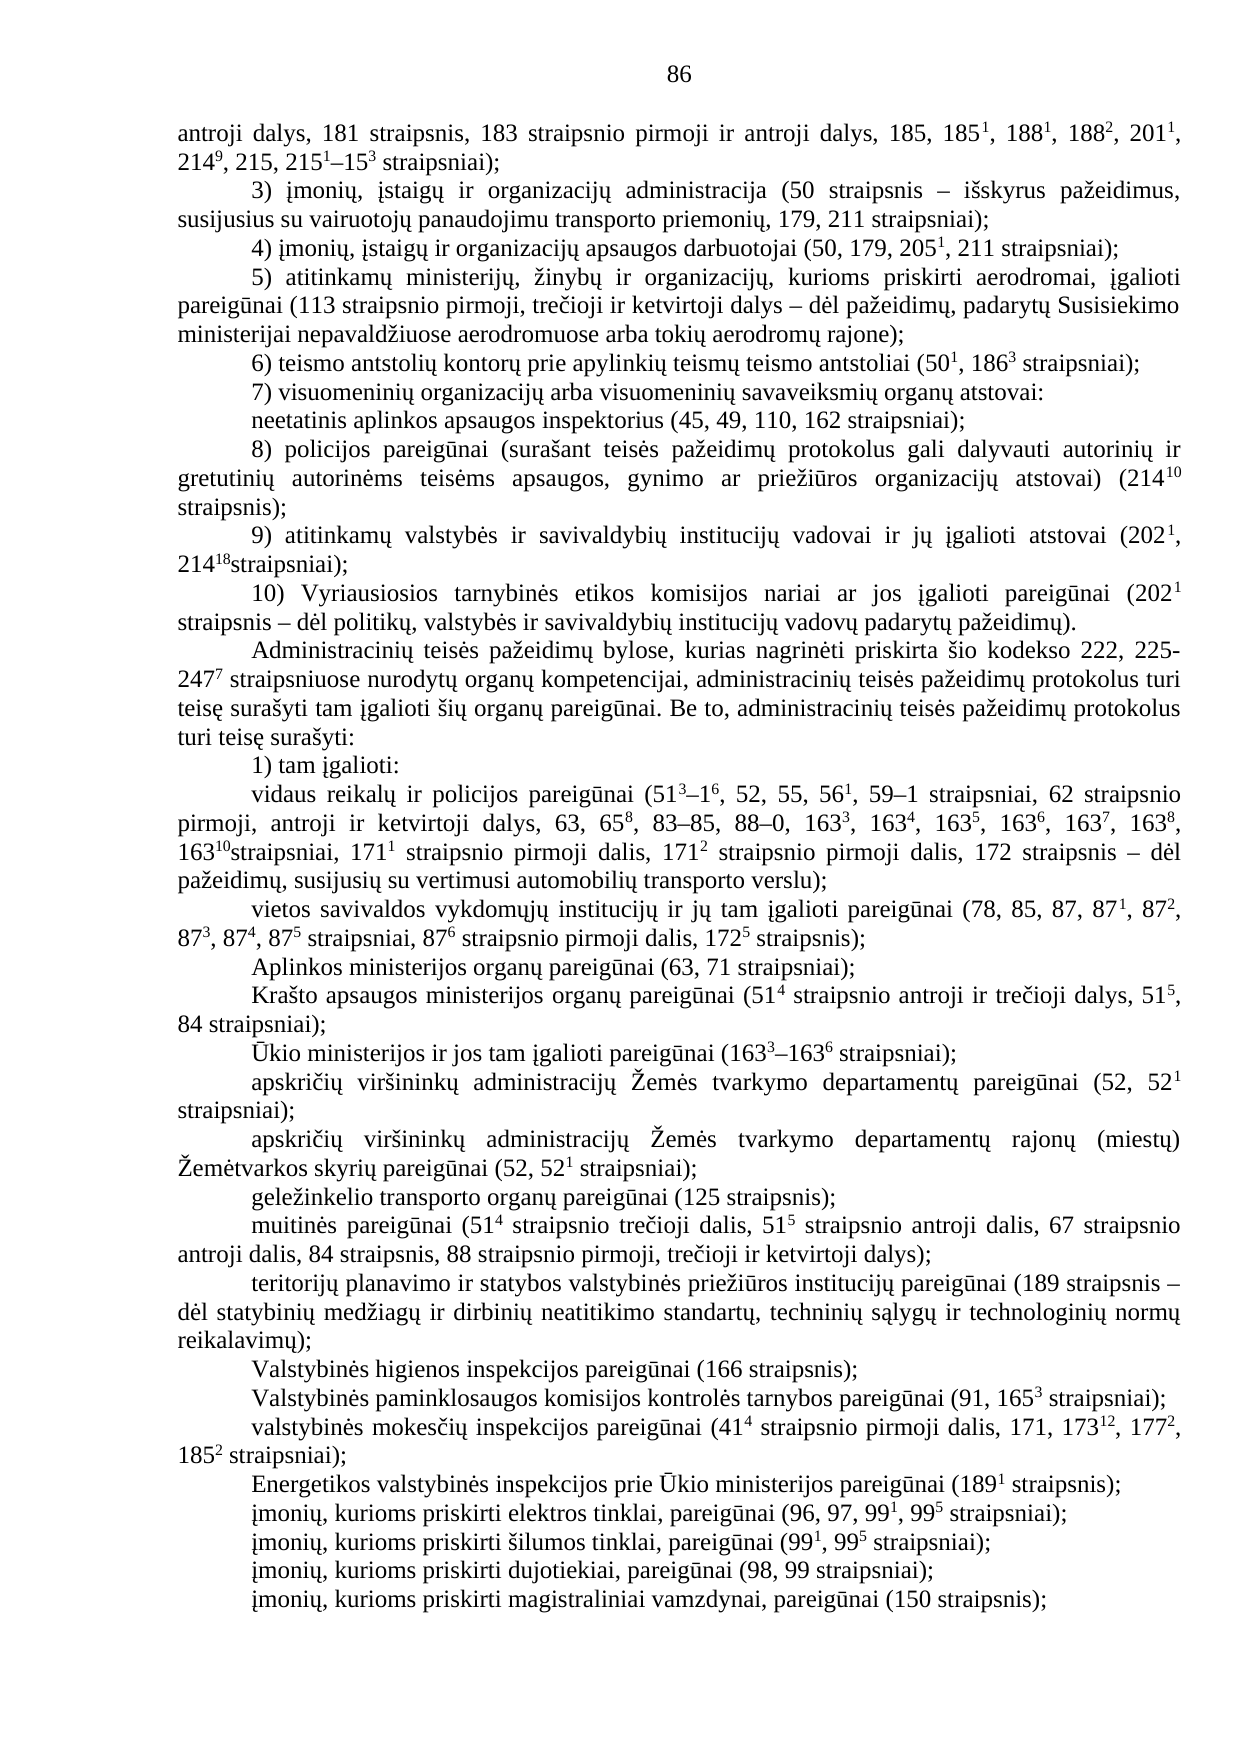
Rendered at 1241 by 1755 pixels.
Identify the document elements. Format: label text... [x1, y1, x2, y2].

text įmonių, kurioms priskirti magistraliniai vamzdynai, pareigūnai (150 straipsnis); [177, 1584, 1181, 1613]
text 6) teismo antstolių kontorų prie apylinkių teismų teismo antstoliai (501, 1863 straipsniai); [177, 348, 1181, 377]
text Aplinkos ministerijos organų pareigūnai (63, 71 straipsniai); [177, 952, 1181, 981]
text 1) tam įgalioti: [177, 751, 1181, 779]
text Valstybinės paminklosaugos komisijos kontrolės tarnybos pareigūnai (91, 1653 straipsniai); [177, 1383, 1181, 1412]
text 4) įmonių, įstaigų ir organizacijų apsaugos darbuotojai (50, 179, 2051, 211 straipsniai); [177, 233, 1181, 262]
text 10) Vyriausiosios tarnybinės etikos komisijos nariai ar jos įgalioti pareigūnai (2021 straipsnis – dėl politikų, valstybės ir savivaldybių institucijų vadovų padarytų pažeidimų). [177, 578, 1181, 636]
text muitinės pareigūnai (514 straipsnio trečioji dalis, 515 straipsnio antroji dalis, 67 straipsnio antroji dalis, 84 straipsnis, 88 straipsnio pirmoji, trečioji ir ketvirtoji dalys); [177, 1211, 1181, 1268]
text Energetikos valstybinės inspekcijos prie Ūkio ministerijos pareigūnai (1891 straipsnis); [177, 1469, 1181, 1498]
text vidaus reikalų ir policijos pareigūnai (513–16, 52, 55, 561, 59–1 straipsniai, 62 straipsnio pirmoji, antroji ir ketvirtoji dalys, 63, 658, 83–85, 88–0, 1633, 1634, 1635, 1636, 1637, 1638, 16310straipsniai, 1711 straipsnio pirmoji dalis, 1712 straipsnio pirmoji dalis, 172 straipsnis – dėl pažeidimų, susijusių su vertimusi automobilių transporto verslu); [177, 779, 1181, 894]
text Valstybinės higienos inspekcijos pareigūnai (166 straipsnis); [177, 1354, 1181, 1383]
text įmonių, kurioms priskirti elektros tinklai, pareigūnai (96, 97, 991, 995 straipsniai); [177, 1498, 1181, 1527]
text Ūkio ministerijos ir jos tam įgalioti pareigūnai (1633–1636 straipsniai); [177, 1038, 1181, 1067]
text apskričių viršininkų administracijų Žemės tvarkymo departamentų pareigūnai (52, 521 straipsniai); [177, 1067, 1181, 1124]
text neetatinis aplinkos apsaugos inspektorius (45, 49, 110, 162 straipsniai); [177, 406, 1181, 434]
text teritorijų planavimo ir statybos valstybinės priežiūros institucijų pareigūnai (189 straipsnis – dėl statybinių medžiagų ir dirbinių neatitikimo standartų, techninių sąlygų ir technologinių normų reikalavimų); [177, 1268, 1181, 1354]
text Administracinių teisės pažeidimų bylose, kurias nagrinėti priskirta šio kodekso 222, 225-2477 straipsniuose nurodytų organų kompetencijai, administracinių teisės pažeidimų protokolus turi teisę surašyti tam įgalioti šių organų pareigūnai. Be to, administracinių teisės pažeidimų protokolus turi teisę surašyti: [177, 636, 1181, 751]
text Krašto apsaugos ministerijos organų pareigūnai (514 straipsnio antroji ir trečioji dalys, 515, 84 straipsniai); [177, 981, 1181, 1038]
text 8) policijos pareigūnai (surašant teisės pažeidimų protokolus gali dalyvauti autorinių ir gretutinių autorinėms teisėms apsaugos, gynimo ar priežiūros organizacijų atstovai) (21410 straipsnis); [177, 434, 1181, 521]
text valstybinės mokesčių inspekcijos pareigūnai (414 straipsnio pirmoji dalis, 171, 17312, 1772, 1852 straipsniai); [177, 1412, 1181, 1469]
text geležinkelio transporto organų pareigūnai (125 straipsnis); [177, 1182, 1181, 1211]
text 3) įmonių, įstaigų ir organizacijų administracija (50 straipsnis – išskyrus pažeidimus, susijusius su vairuotojų panaudojimu transporto priemonių, 179, 211 straipsniai); [177, 176, 1181, 233]
text antroji dalys, 181 straipsnis, 183 straipsnio pirmoji ir antroji dalys, 185, 1851, 1881, 1882, 2011, 2149, 215, 2151–153 straipsniai); [177, 118, 1181, 176]
text 5) atitinkamų ministerijų, žinybų ir organizacijų, kurioms priskirti aerodromai, įgalioti pareigūnai (113 straipsnio pirmoji, trečioji ir ketvirtoji dalys – dėl pažeidimų, padarytų Susisiekimo ministerijai nepavaldžiuose aerodromuose arba tokių aerodromų rajone); [177, 262, 1181, 348]
text 7) visuomeninių organizacijų arba visuomeninių savaveiksmių organų atstovai: [177, 377, 1181, 406]
text vietos savivaldos vykdomųjų institucijų ir jų tam įgalioti pareigūnai (78, 85, 87, 871, 872, 873, 874, 875 straipsniai, 876 straipsnio pirmoji dalis, 1725 straipsnis); [177, 894, 1181, 952]
text 9) atitinkamų valstybės ir savivaldybių institucijų vadovai ir jų įgalioti atstovai (2021, 21418straipsniai); [177, 521, 1181, 578]
text apskričių viršininkų administracijų Žemės tvarkymo departamentų rajonų (miestų) Žemėtvarkos skyrių pareigūnai (52, 521 straipsniai); [177, 1124, 1181, 1182]
text įmonių, kurioms priskirti dujotiekiai, pareigūnai (98, 99 straipsniai); [177, 1556, 1181, 1584]
text įmonių, kurioms priskirti šilumos tinklai, pareigūnai (991, 995 straipsniai); [177, 1527, 1181, 1556]
